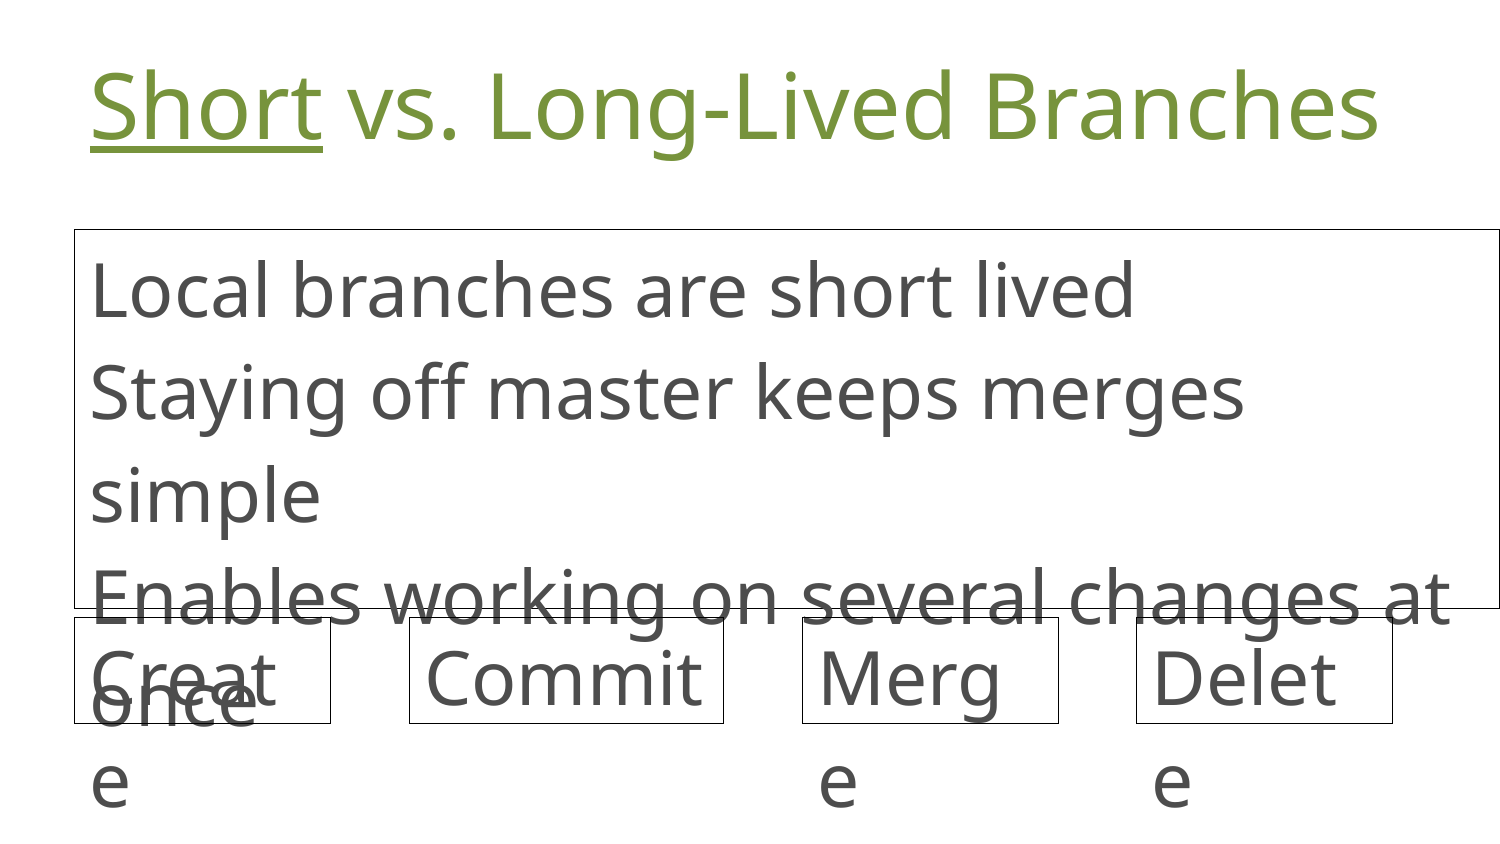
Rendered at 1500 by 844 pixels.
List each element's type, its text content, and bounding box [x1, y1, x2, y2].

text_box Delete [1136, 617, 1393, 724]
text_box Merge [802, 617, 1059, 724]
title Short vs. Long-Lived Branches [75, 33, 1425, 175]
text_box Create [74, 617, 331, 724]
text_box Commit [409, 617, 724, 724]
text_box Local branches are short lived Staying off master keeps merges simple Enables working on several changes at once [74, 229, 1500, 609]
